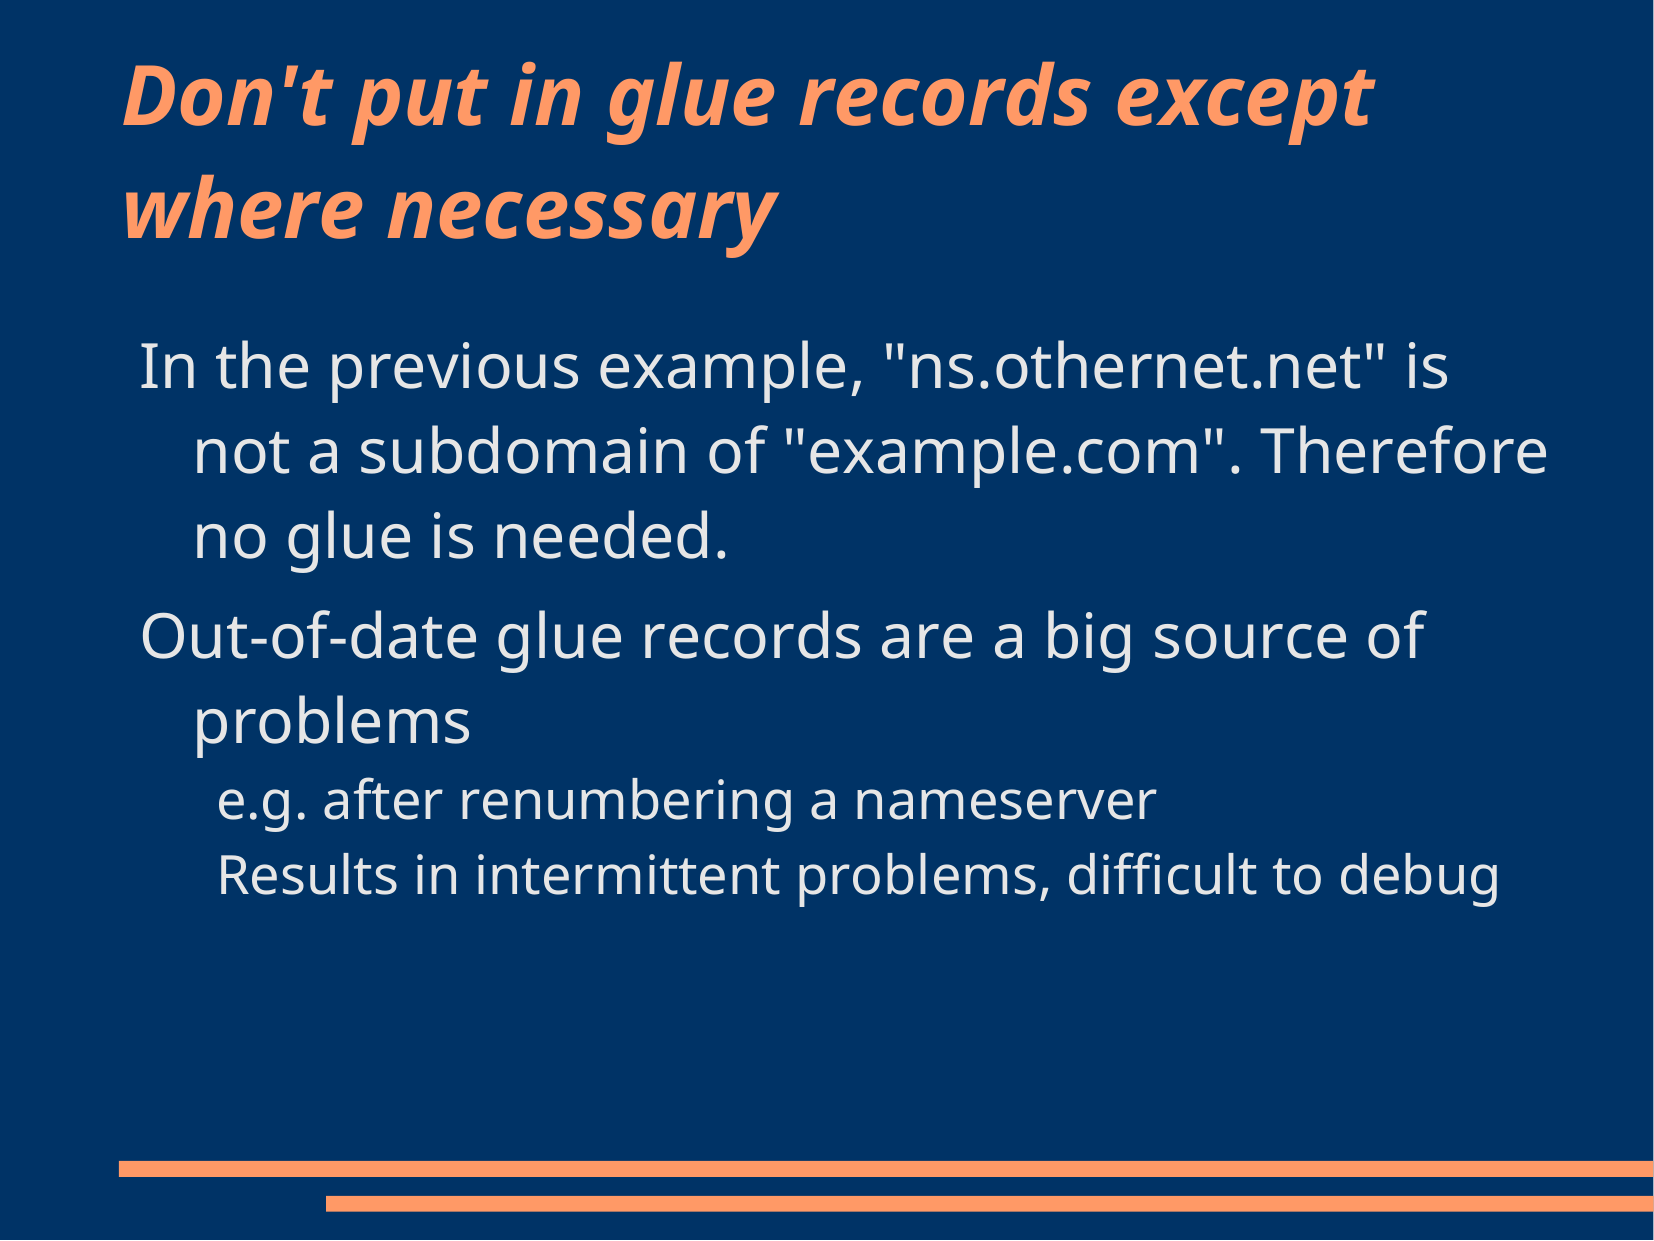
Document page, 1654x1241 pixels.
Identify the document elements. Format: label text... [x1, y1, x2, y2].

list In the previous example, "ns.othernet.net" is not a subdomain of "example.com". Therefore no glue is needed. Out-of-date glue records are a big source of problems e.g. after renumbering a nameserver Results in intermittent problems, difficult to debug [121, 322, 1561, 1133]
title Don't put in glue records except where necessary [121, 46, 1534, 254]
